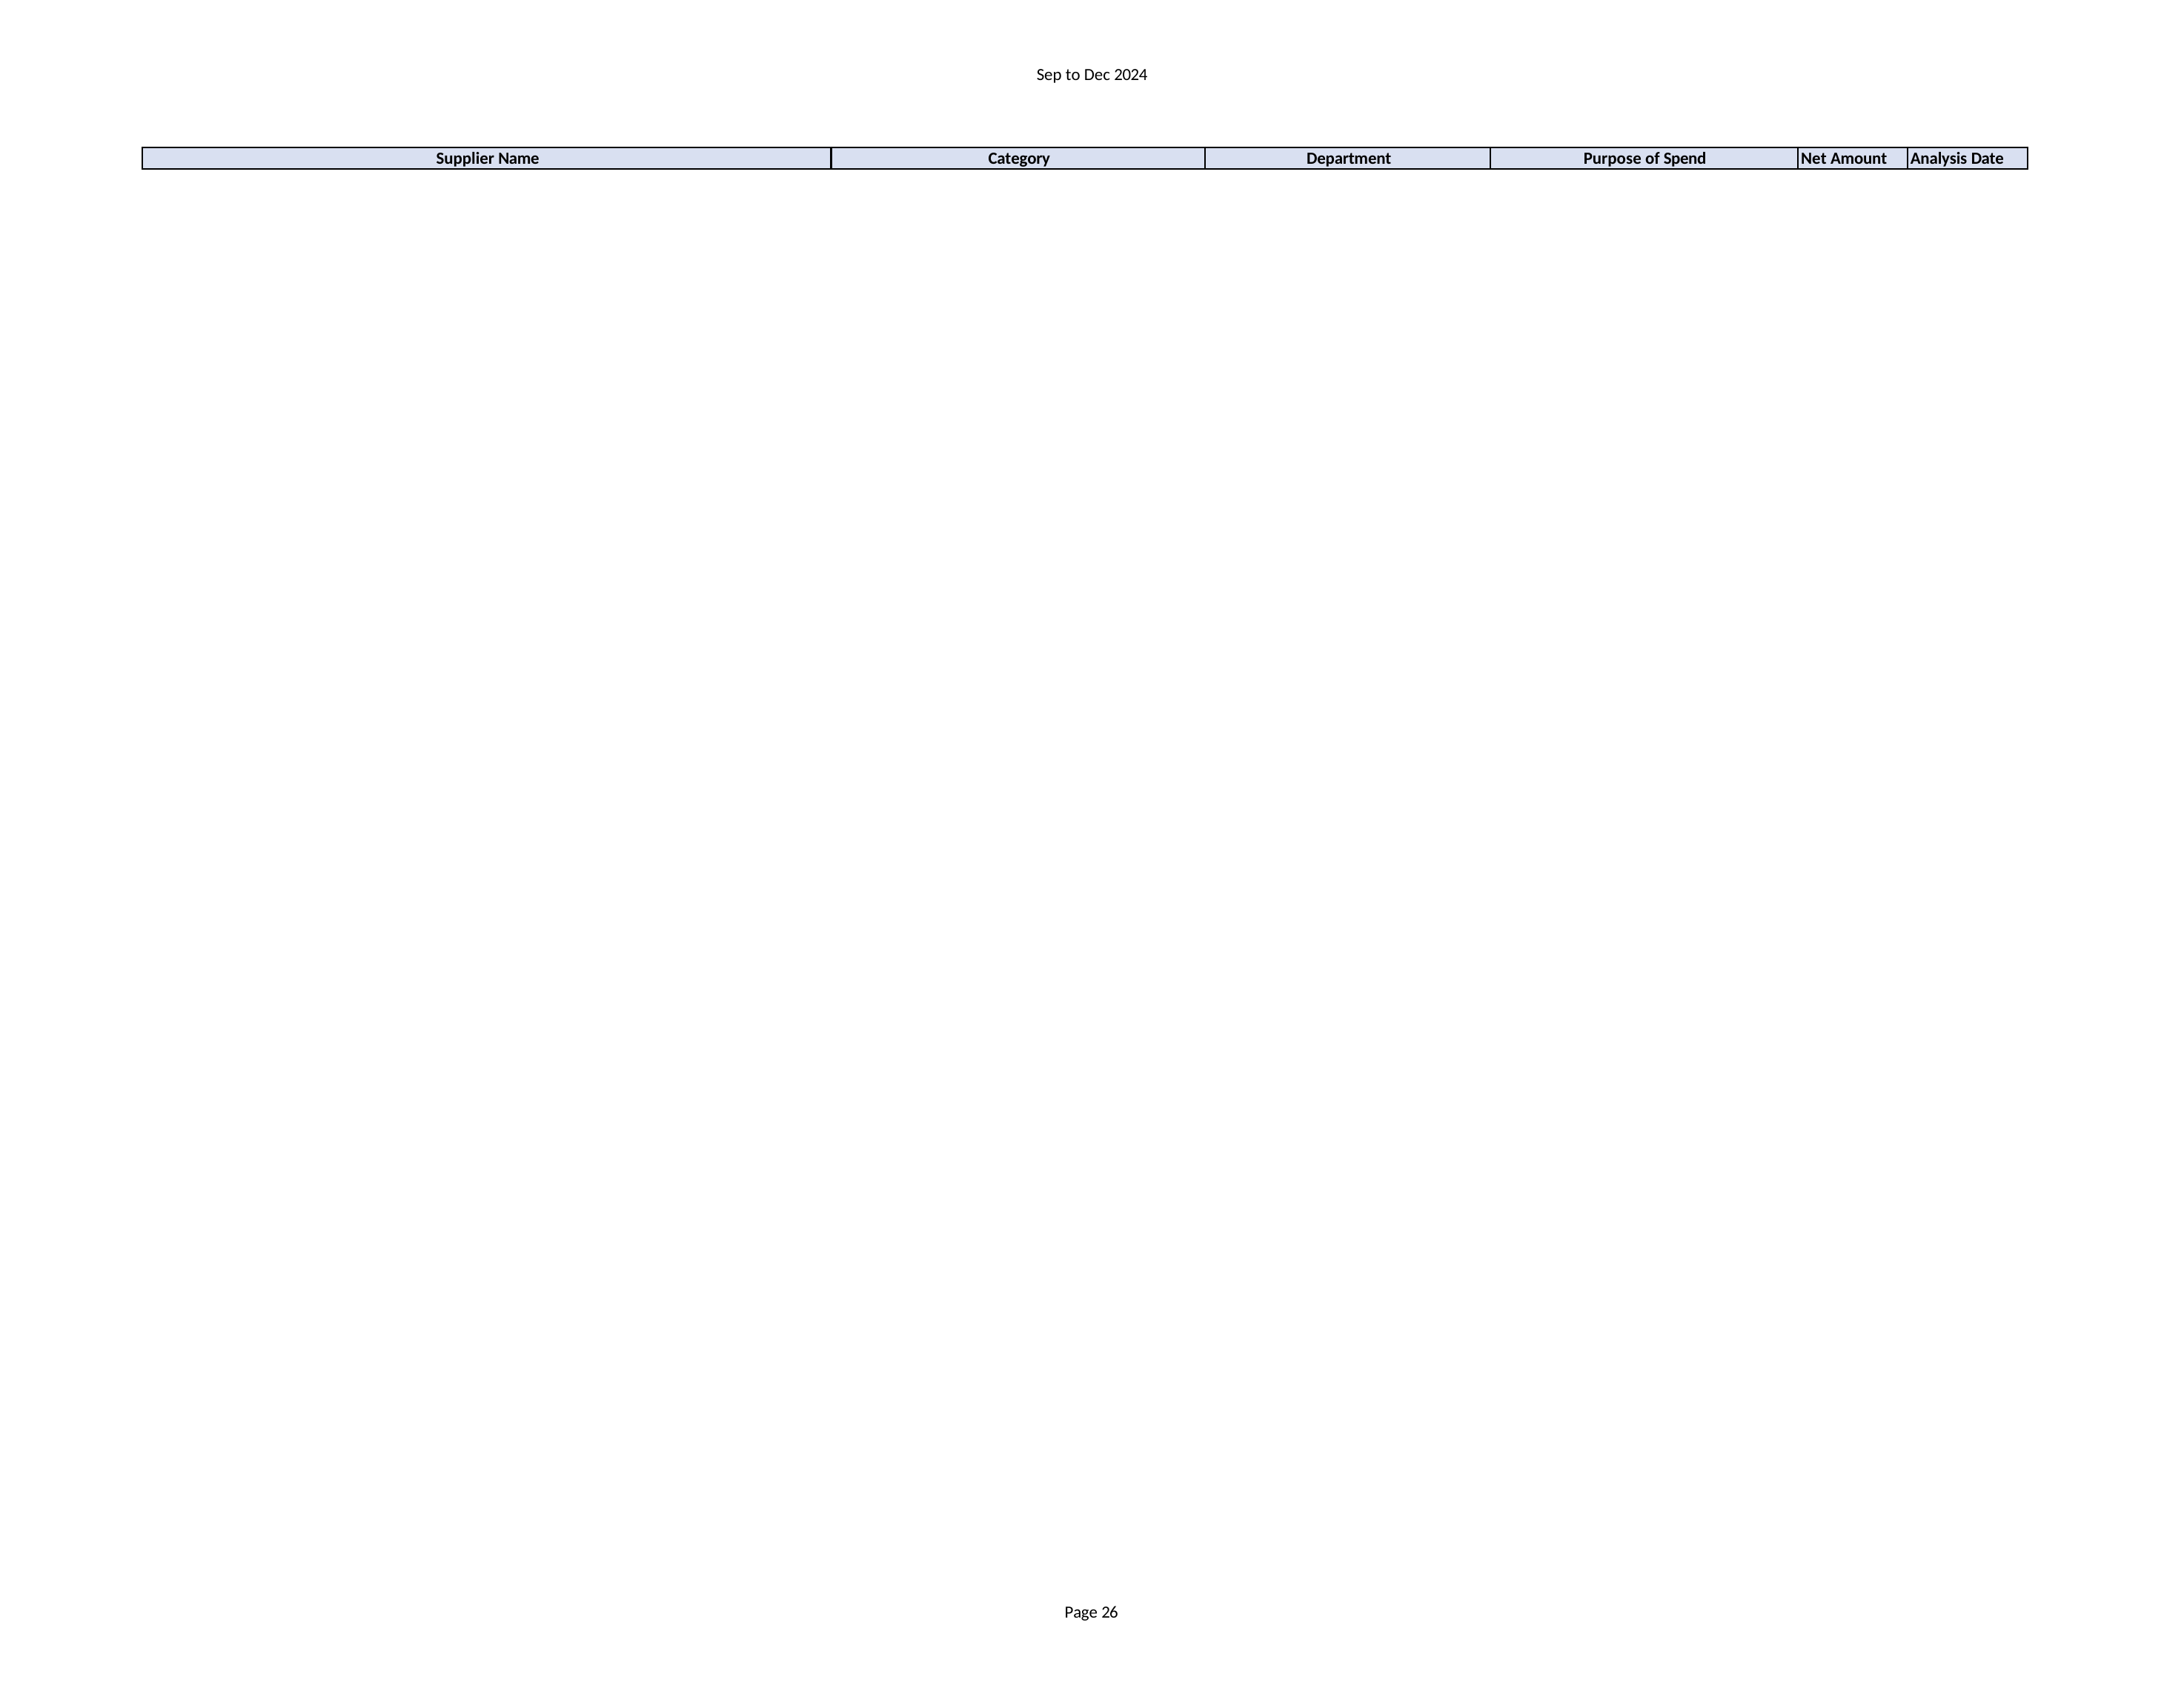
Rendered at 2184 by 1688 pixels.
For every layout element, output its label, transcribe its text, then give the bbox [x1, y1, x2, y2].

table_header Net Amount [1799, 148, 1907, 168]
table_header Department [1206, 148, 1490, 168]
table_header Category [832, 148, 1204, 168]
table_header Purpose of Spend [1491, 148, 1797, 168]
table_header Analysis Date [1908, 148, 2027, 168]
table_header Supplier Name [143, 148, 830, 168]
